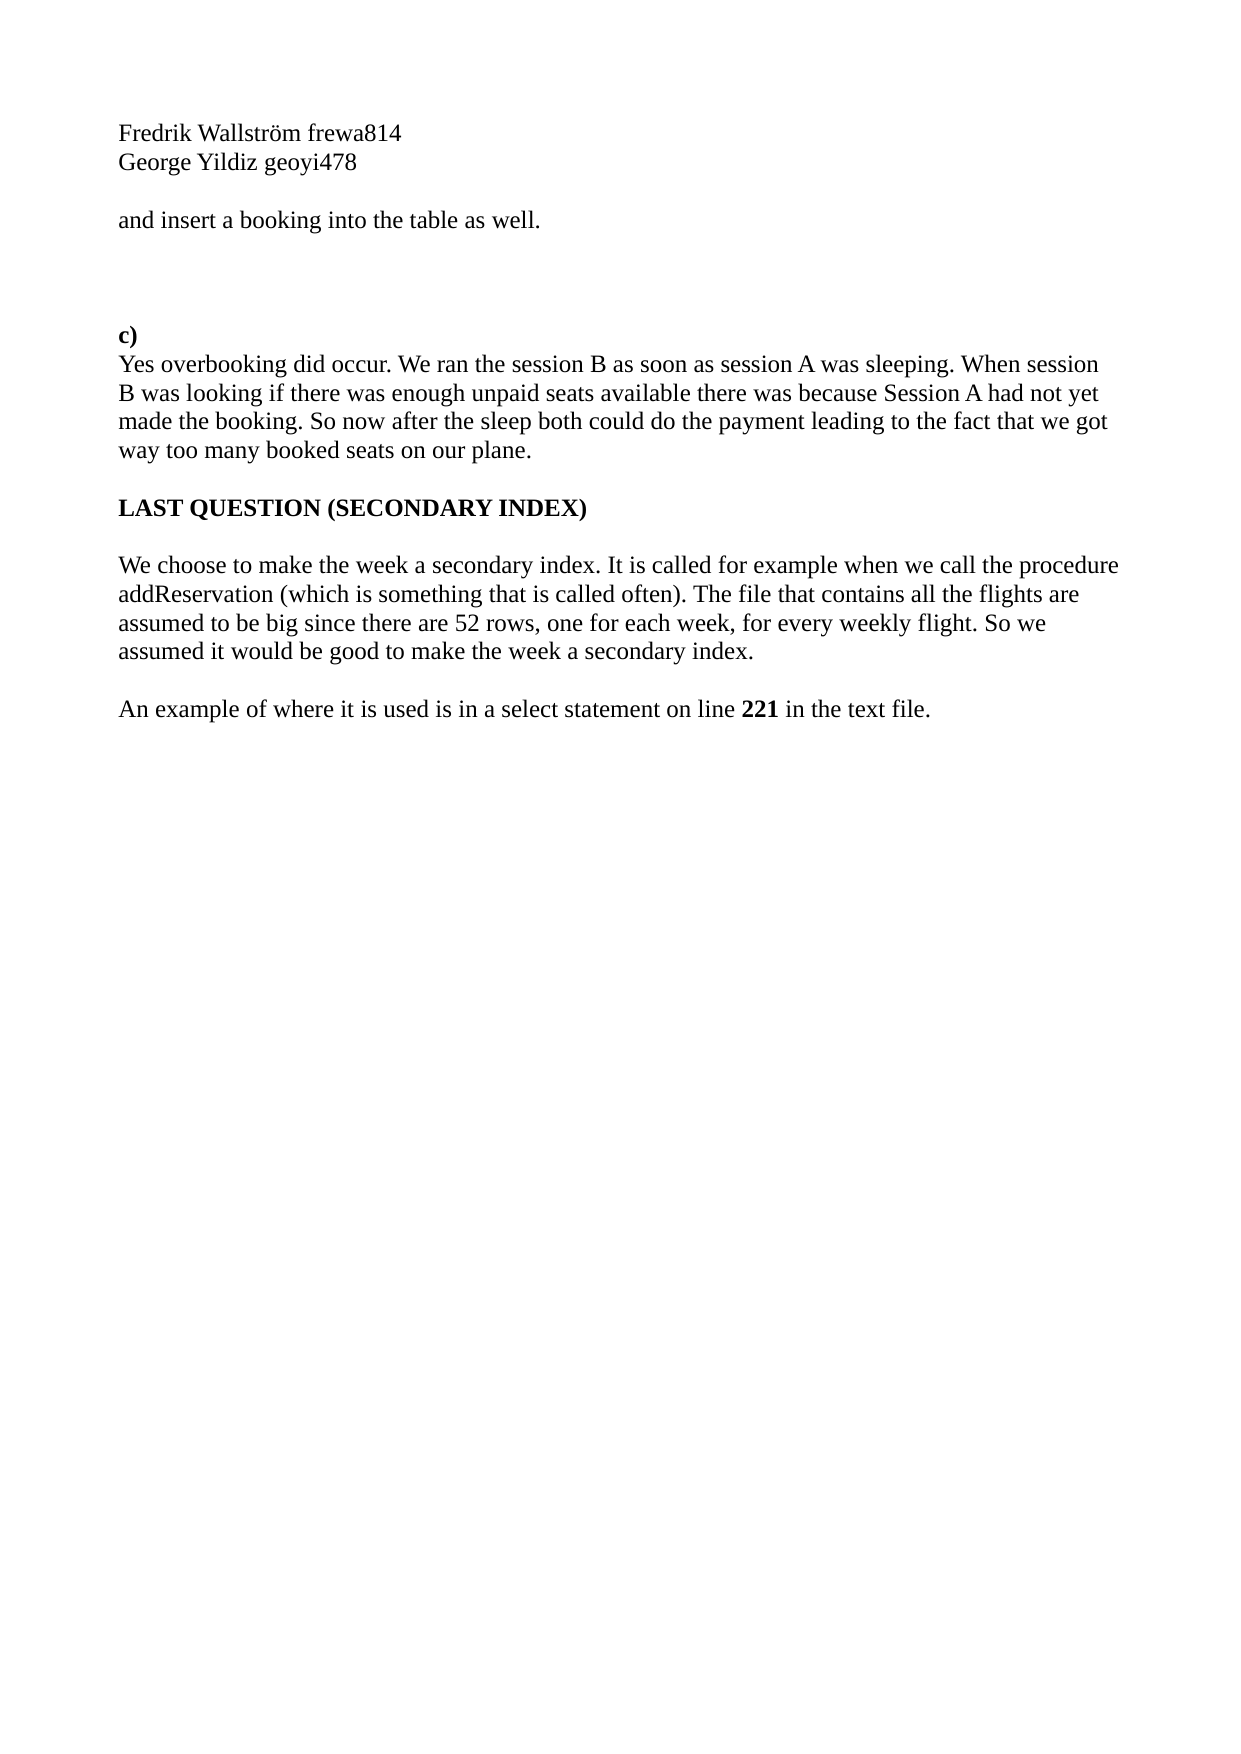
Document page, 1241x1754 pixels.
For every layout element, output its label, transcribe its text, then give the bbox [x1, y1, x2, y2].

text and insert a booking into the table as well. [118, 205, 1122, 234]
text c) [118, 320, 1122, 349]
text LAST QUESTION (SECONDARY INDEX) [118, 493, 1122, 521]
text An example of where it is used is in a select statement on line 221 in the text file. [118, 694, 1122, 723]
text Yes overbooking did occur. We ran the session B as soon as session A was sleeping. When session B was looking if there was enough unpaid seats available there was because Session A had not yet made the booking. So now after the sleep both could do the payment leading to the fact that we got way too many booked seats on our plane. [118, 349, 1122, 464]
text We choose to make the week a secondary index. It is called for example when we call the procedure addReservation (which is something that is called often). The file that contains all the flights are assumed to be big since there are 52 rows, one for each week, for every weekly flight. So we assumed it would be good to make the week a secondary index. [118, 550, 1122, 665]
